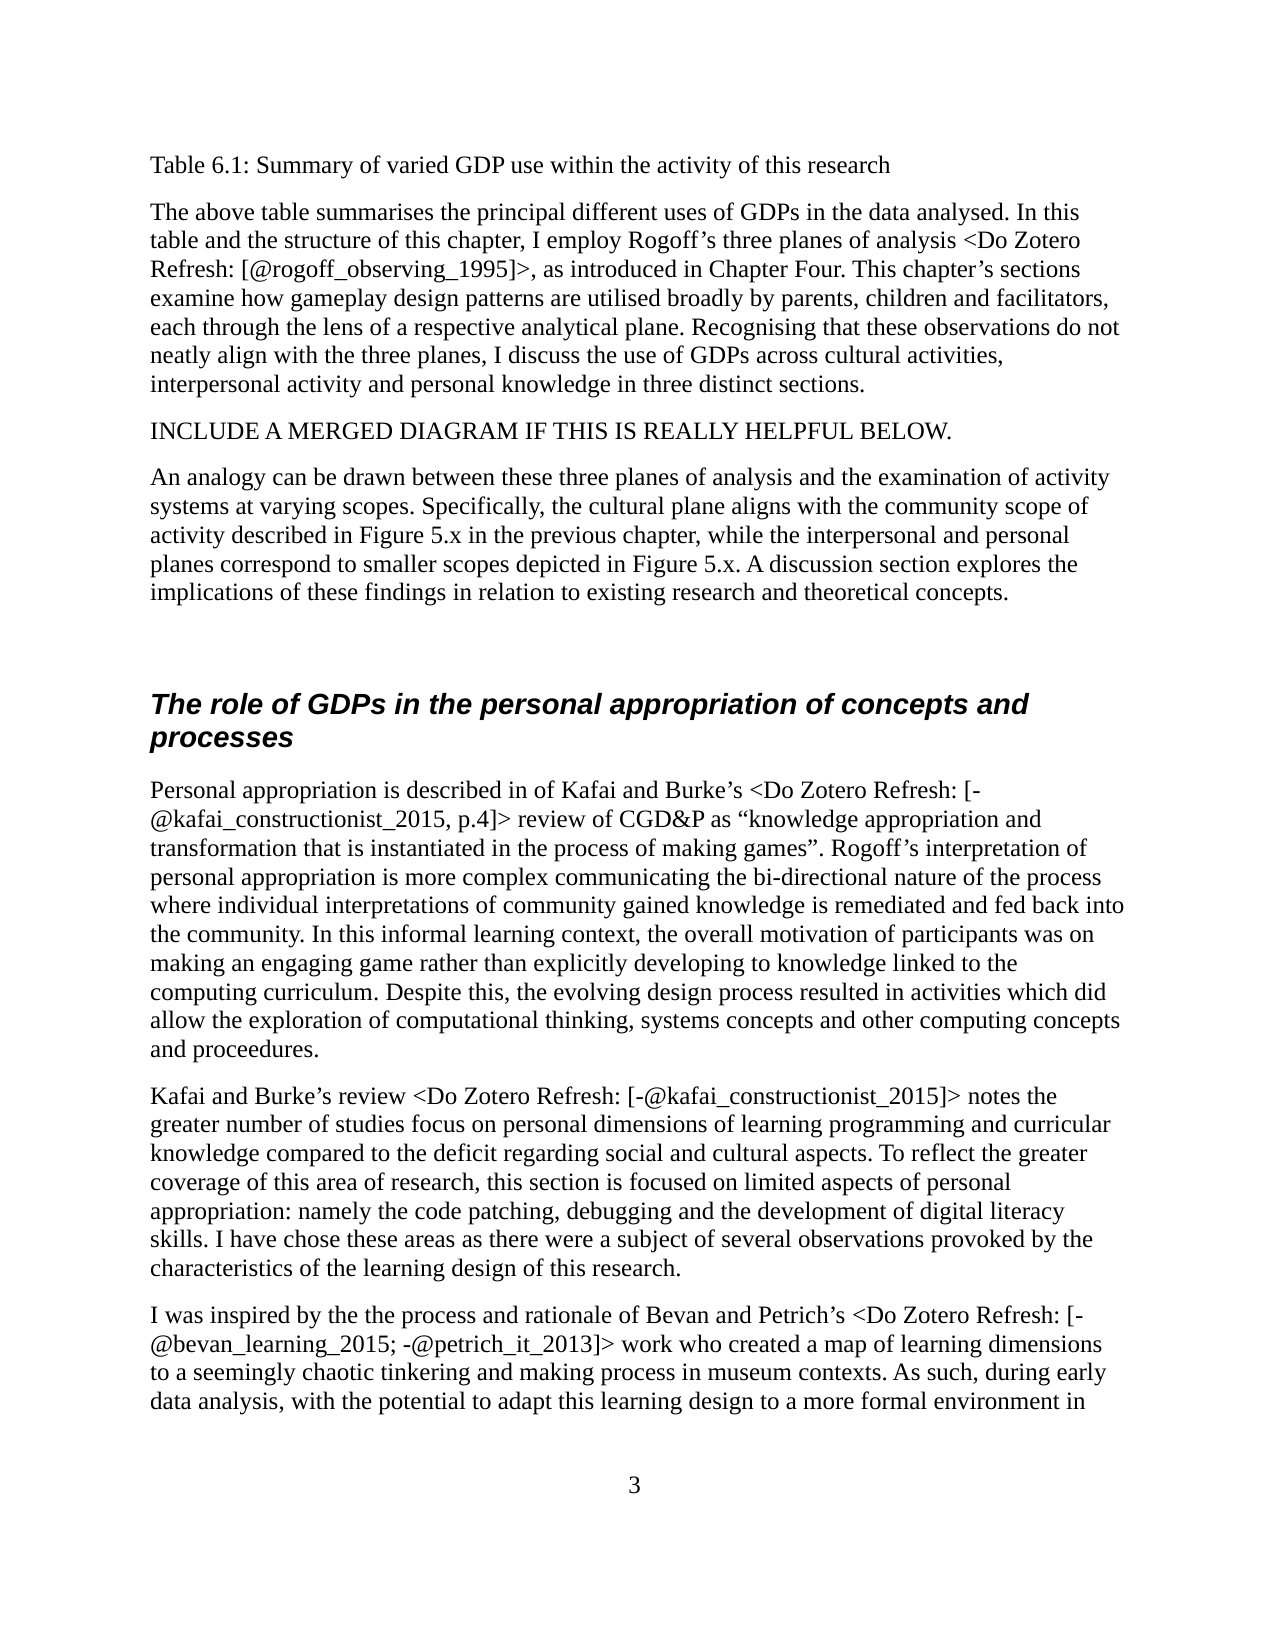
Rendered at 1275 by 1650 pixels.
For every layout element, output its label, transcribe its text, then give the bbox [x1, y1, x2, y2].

subtitle The role of GDPs in the personal appropriation of concepts and processes [150, 687, 1125, 754]
text An analogy can be drawn between these three planes of analysis and the examination of activity systems at varying scopes. Specifically, the cultural plane aligns with the community scope of activity described in Figure 5.x in the previous chapter, while the interpersonal and personal planes correspond to smaller scopes depicted in Figure 5.x. A discussion section explores the implications of these findings in relation to existing research and theoretical concepts. [150, 462, 1125, 606]
text The above table summarises the principal different uses of GDPs in the data analysed. In this table and the structure of this chapter, I employ Rogoff’s three planes of analysis <Do Zotero Refresh: [@rogoff_observing_1995]>, as introduced in Chapter Four. This chapter’s sections examine how gameplay design patterns are utilised broadly by parents, children and facilitators, each through the lens of a respective analytical plane. Recognising that these observations do not neatly align with the three planes, I discuss the use of GDPs across cultural activities, interpersonal activity and personal knowledge in three distinct sections. [150, 197, 1125, 398]
text I was inspired by the the process and rationale of Bevan and Petrich’s <Do Zotero Refresh: [-@bevan_learning_2015; -@petrich_it_2013]> work who created a map of learning dimensions to a seemingly chaotic tinkering and making process in museum contexts. As such, during early data analysis, with the potential to adapt this learning design to a more formal environment in [150, 1300, 1125, 1415]
text INCLUDE A MERGED DIAGRAM IF THIS IS REALLY HELPFUL BELOW. [150, 416, 1125, 444]
text Table 6.1: Summary of varied GDP use within the activity of this research [150, 150, 1125, 179]
text Kafai and Burke’s review <Do Zotero Refresh: [-@kafai_constructionist_2015]> notes the greater number of studies focus on personal dimensions of learning programming and curricular knowledge compared to the deficit regarding social and cultural aspects. To reflect the greater coverage of this area of research, this section is focused on limited aspects of personal appropriation: namely the code patching, debugging and the development of digital literacy skills. I have chose these areas as there were a subject of several observations provoked by the characteristics of the learning design of this research. [150, 1081, 1125, 1282]
text Personal appropriation is described in of Kafai and Burke’s <Do Zotero Refresh: [-@kafai_constructionist_2015, p.4]> review of CGD&P as “knowledge appropriation and transformation that is instantiated in the process of making games”. Rogoff’s interpretation of personal appropriation is more complex communicating the bi-directional nature of the process where individual interpretations of community gained knowledge is remediated and fed back into the community. In this informal learning context, the overall motivation of participants was on making an engaging game rather than explicitly developing to knowledge linked to the computing curriculum. Despite this, the evolving design process resulted in activities which did allow the exploration of computational thinking, systems concepts and other computing concepts and proceedures. [150, 775, 1125, 1063]
